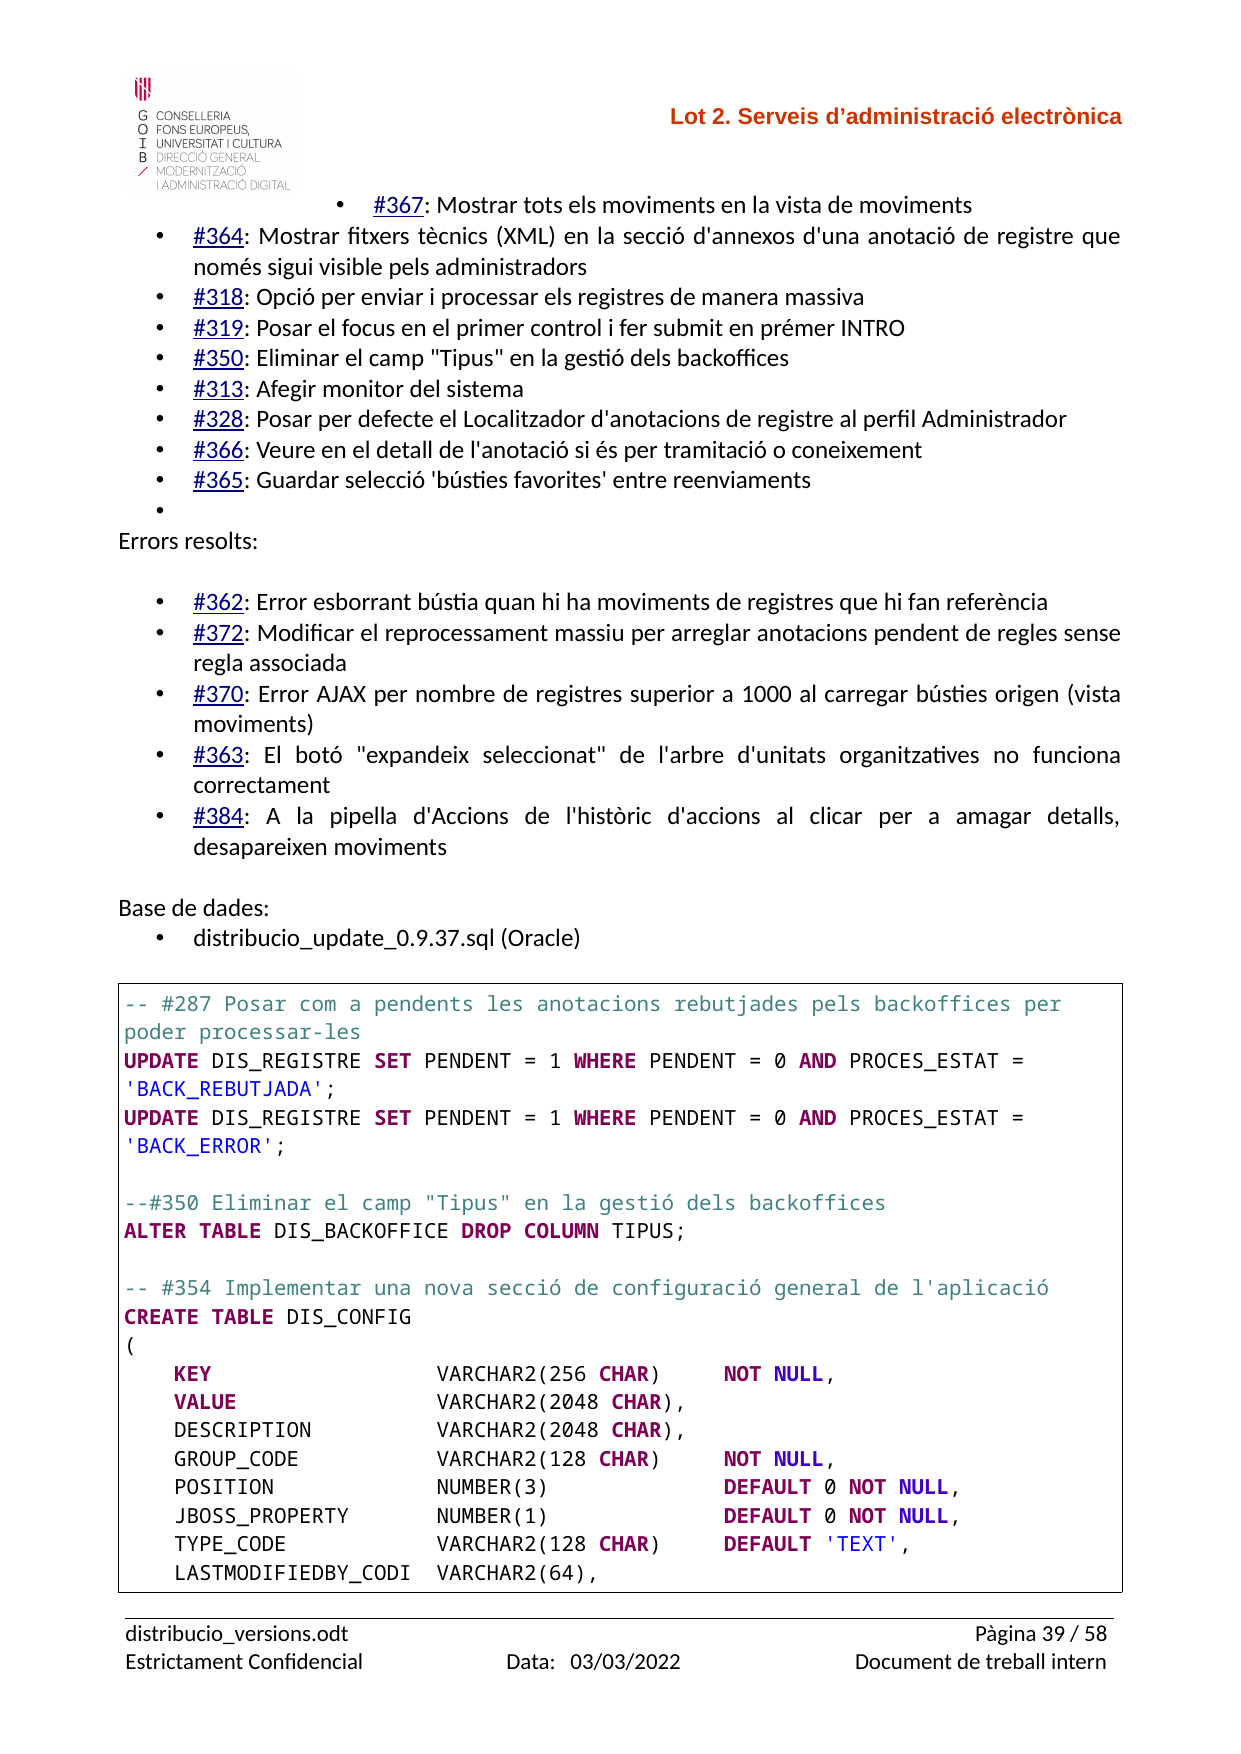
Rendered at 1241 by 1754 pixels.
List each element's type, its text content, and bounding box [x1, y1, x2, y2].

list #328: Posar per defecte el Localitzador d'anotacions de registre al perfil Administrador [156, 403, 1122, 434]
list #364: Mostrar fitxers tècnics (XML) en la secció d'annexos d'una anotació de registre que només sigui visible pels administradors [156, 220, 1122, 281]
list #372: Modificar el reprocessament massiu per arreglar anotacions pendent de regles sense regla associada [156, 617, 1122, 678]
picture [126, 70, 299, 197]
list #384: A la pipella d'Accions de l'històric d'accions al clicar per a amagar detalls, desapareixen moviments [156, 800, 1122, 861]
list #362: Error esborrant bústia quan hi ha moviments de registres que hi fan referència [156, 586, 1122, 617]
list #313: Afegir monitor del sistema [156, 373, 1122, 403]
text Base de dades: [118, 892, 1122, 922]
table_header -- #287 Posar com a pendents les anotacions rebutjades pels backoffices per poder processar-les UPDATE DIS_REGISTRE SET PENDENT = 1 WHERE PENDENT = 0 AND PROCES_ESTAT = 'BACK_REBUTJADA'; UPDATE DIS_REGISTRE SET PENDENT = 1 WHERE PENDENT = 0 AND PROCES_ESTAT = 'BACK_ERROR'; --#350 Eliminar el camp "Tipus" en la gestió dels backoffices ALTER TABLE DIS_BACKOFFICE DROP COLUMN TIPUS; -- #354 Implementar una nova secció de configuració general de l'aplicació CREATE TABLE DIS_CONFIG ( KEY VARCHAR2(256 CHAR) NOT NULL, VALUE VARCHAR2(2048 CHAR), DESCRIPTION VARCHAR2(2048 CHAR), GROUP_CODE VARCHAR2(128 CHAR) NOT NULL, POSITION NUMBER(3) DEFAULT 0 NOT NULL, JBOSS_PROPERTY NUMBER(1) DEFAULT 0 NOT NULL, TYPE_CODE VARCHAR2(128 CHAR) DEFAULT 'TEXT', LASTMODIFIEDBY_CODI VARCHAR2(64), [119, 984, 1122, 1592]
list #319: Posar el focus en el primer control i fer submit en prémer INTRO [156, 312, 1122, 342]
list #366: Veure en el detall de l'anotació si és per tramitació o coneixement [156, 434, 1122, 464]
list #367: Mostrar tots els moviments en la vista de moviments [156, 190, 1122, 220]
list #318: Opció per enviar i processar els registres de manera massiva [156, 281, 1122, 312]
list #363: El botó "expandeix seleccionat" de l'arbre d'unitats organitzatives no funciona correctament [156, 739, 1122, 800]
list #365: Guardar selecció 'bústies favorites' entre reenviaments [156, 464, 1122, 495]
list distribucio_update_0.9.37.sql (Oracle) [156, 922, 1122, 953]
text Errors resolts: [118, 525, 1122, 556]
list #350: Eliminar el camp "Tipus" en la gestió dels backoffices [156, 342, 1122, 373]
list #370: Error AJAX per nombre de registres superior a 1000 al carregar bústies origen (vista moviments) [156, 678, 1122, 739]
